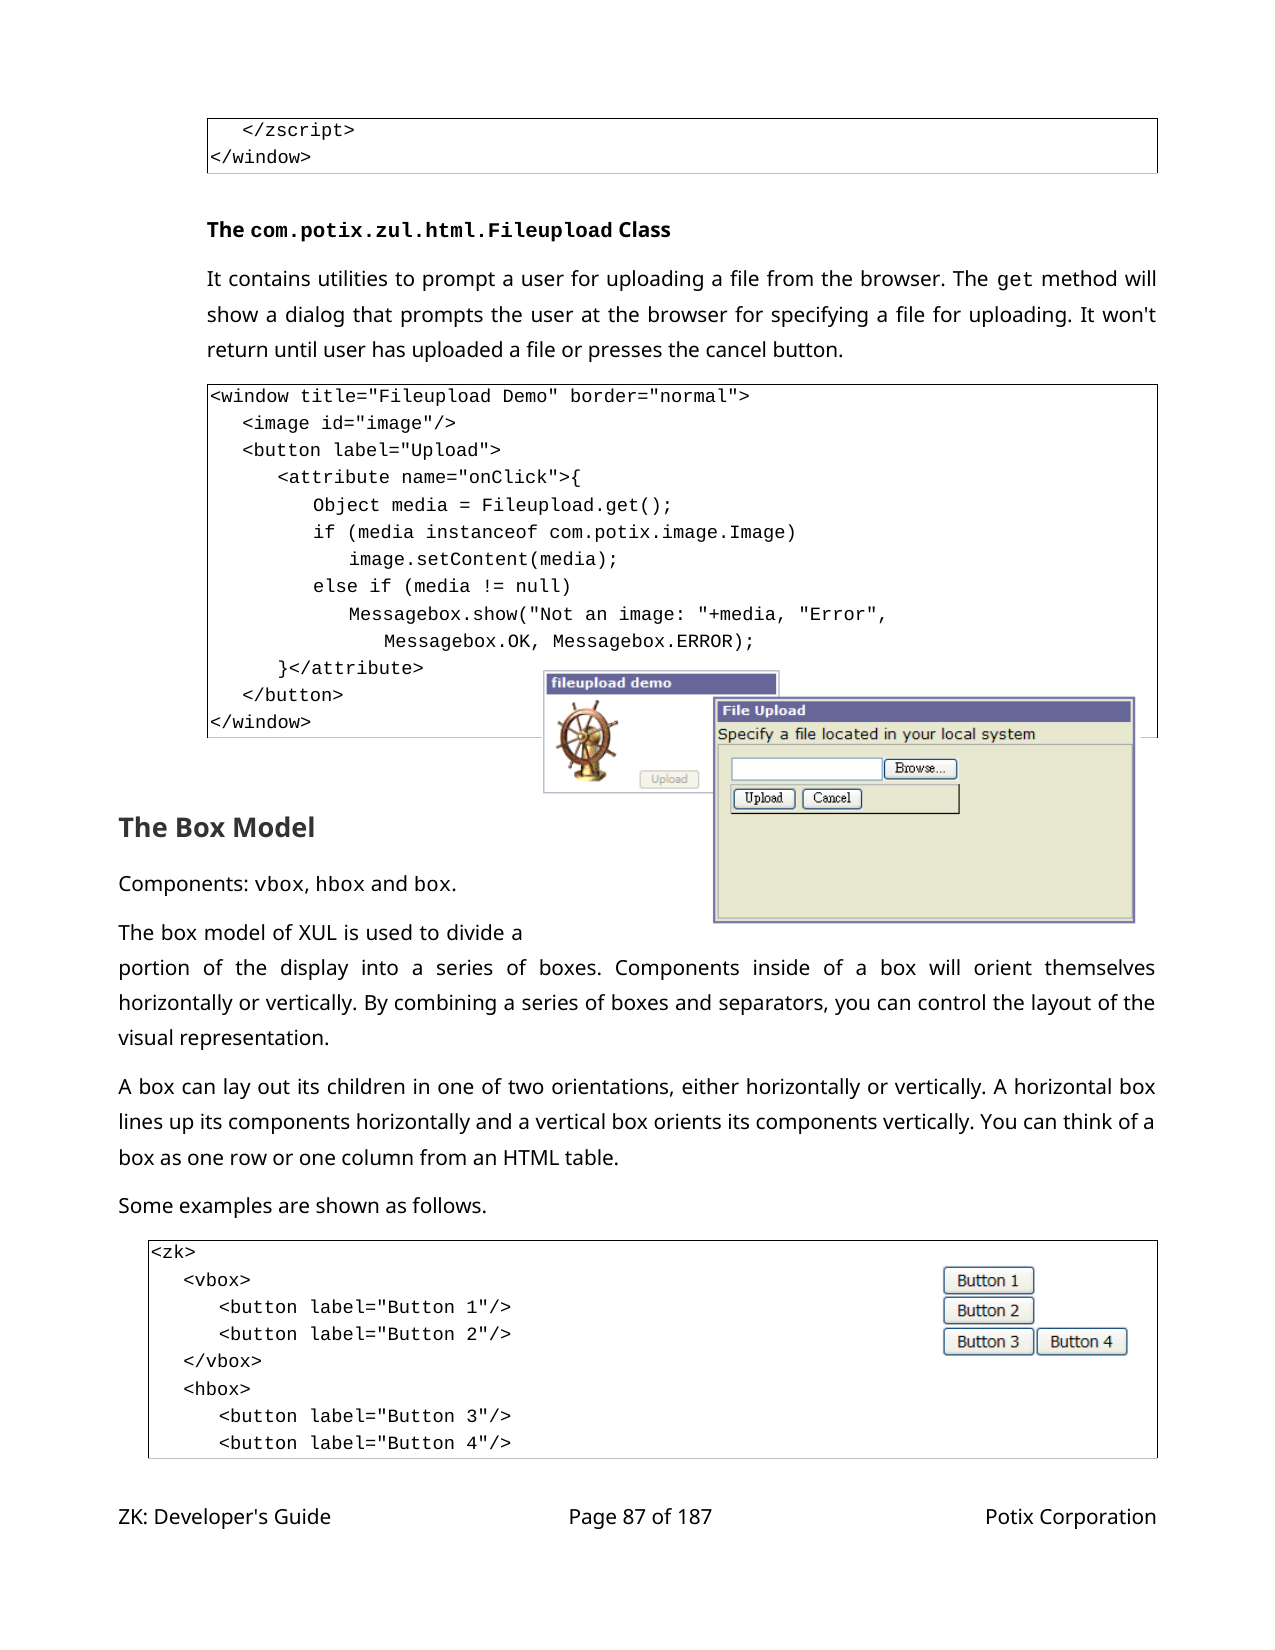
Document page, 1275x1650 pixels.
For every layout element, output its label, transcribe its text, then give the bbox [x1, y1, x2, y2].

text [1141, 683, 1157, 707]
text <button label="Button 2"/> [149, 1322, 939, 1346]
text Components: vbox, hbox and box. [118, 869, 541, 897]
text }</attribute> [208, 656, 1157, 680]
subtitle The Box Model [118, 808, 541, 845]
text <attribute name="onClick">{ [208, 465, 1157, 490]
subtitle The com.potix.zul.html.Fileupload Class [207, 215, 1157, 244]
text </button> [208, 683, 541, 707]
text [1131, 1322, 1157, 1346]
text </window> [208, 710, 541, 737]
text <button label="Upload"> [208, 438, 1157, 462]
text <image id="image"/> [208, 411, 1157, 435]
text <vbox> [149, 1268, 939, 1292]
text [1141, 710, 1157, 737]
text [1131, 1268, 1157, 1292]
text image.setContent(media); [208, 547, 1157, 571]
text </window> [208, 145, 1157, 173]
text Some examples are shown as follows. [118, 1192, 1157, 1220]
text <zk> [149, 1241, 1157, 1265]
text Object media = Fileupload.get(); [208, 493, 1157, 517]
picture [541, 668, 1141, 928]
text <window title="Fileupload Demo" border="normal"> [208, 385, 1157, 408]
text <hbox> [149, 1376, 1157, 1401]
text A box can lay out its children in one of two orientations, either horizontally or vertically. A horizontal box lines up its components horizontally and a vertical box orients its components vertically. You can think of a box as one row or one column from an HTML table. [118, 1072, 1157, 1171]
text [1131, 1295, 1157, 1319]
text </vbox> [149, 1349, 1157, 1373]
text else if (media != null) [208, 574, 1157, 598]
text <button label="Button 4"/> [149, 1431, 1157, 1458]
text It contains utilities to prompt a user for uploading a file from the browser. The get method will show a dialog that prompts the user at the browser for specifying a file for uploading. It won't return until user has uploaded a file or presses the cancel button. [207, 264, 1157, 363]
text Messagebox.OK, Messagebox.ERROR); [208, 628, 1157, 653]
text <button label="Button 1"/> [149, 1295, 939, 1319]
picture [939, 1261, 1131, 1359]
text <button label="Button 3"/> [149, 1403, 1157, 1428]
text Messagebox.show("Not an image: "+media, "Error", [208, 601, 1157, 626]
text The box model of XUL is used to divide a portion of the display into a series of boxes. Components inside of a box will orient themselves horizontally or vertically. By combining a series of boxes and separators, you can control the layout of the visual representation. [118, 918, 1157, 1052]
subtitle [1141, 808, 1157, 845]
text </zscript> [208, 119, 1157, 142]
text if (media instanceof com.potix.image.Image) [208, 520, 1157, 544]
